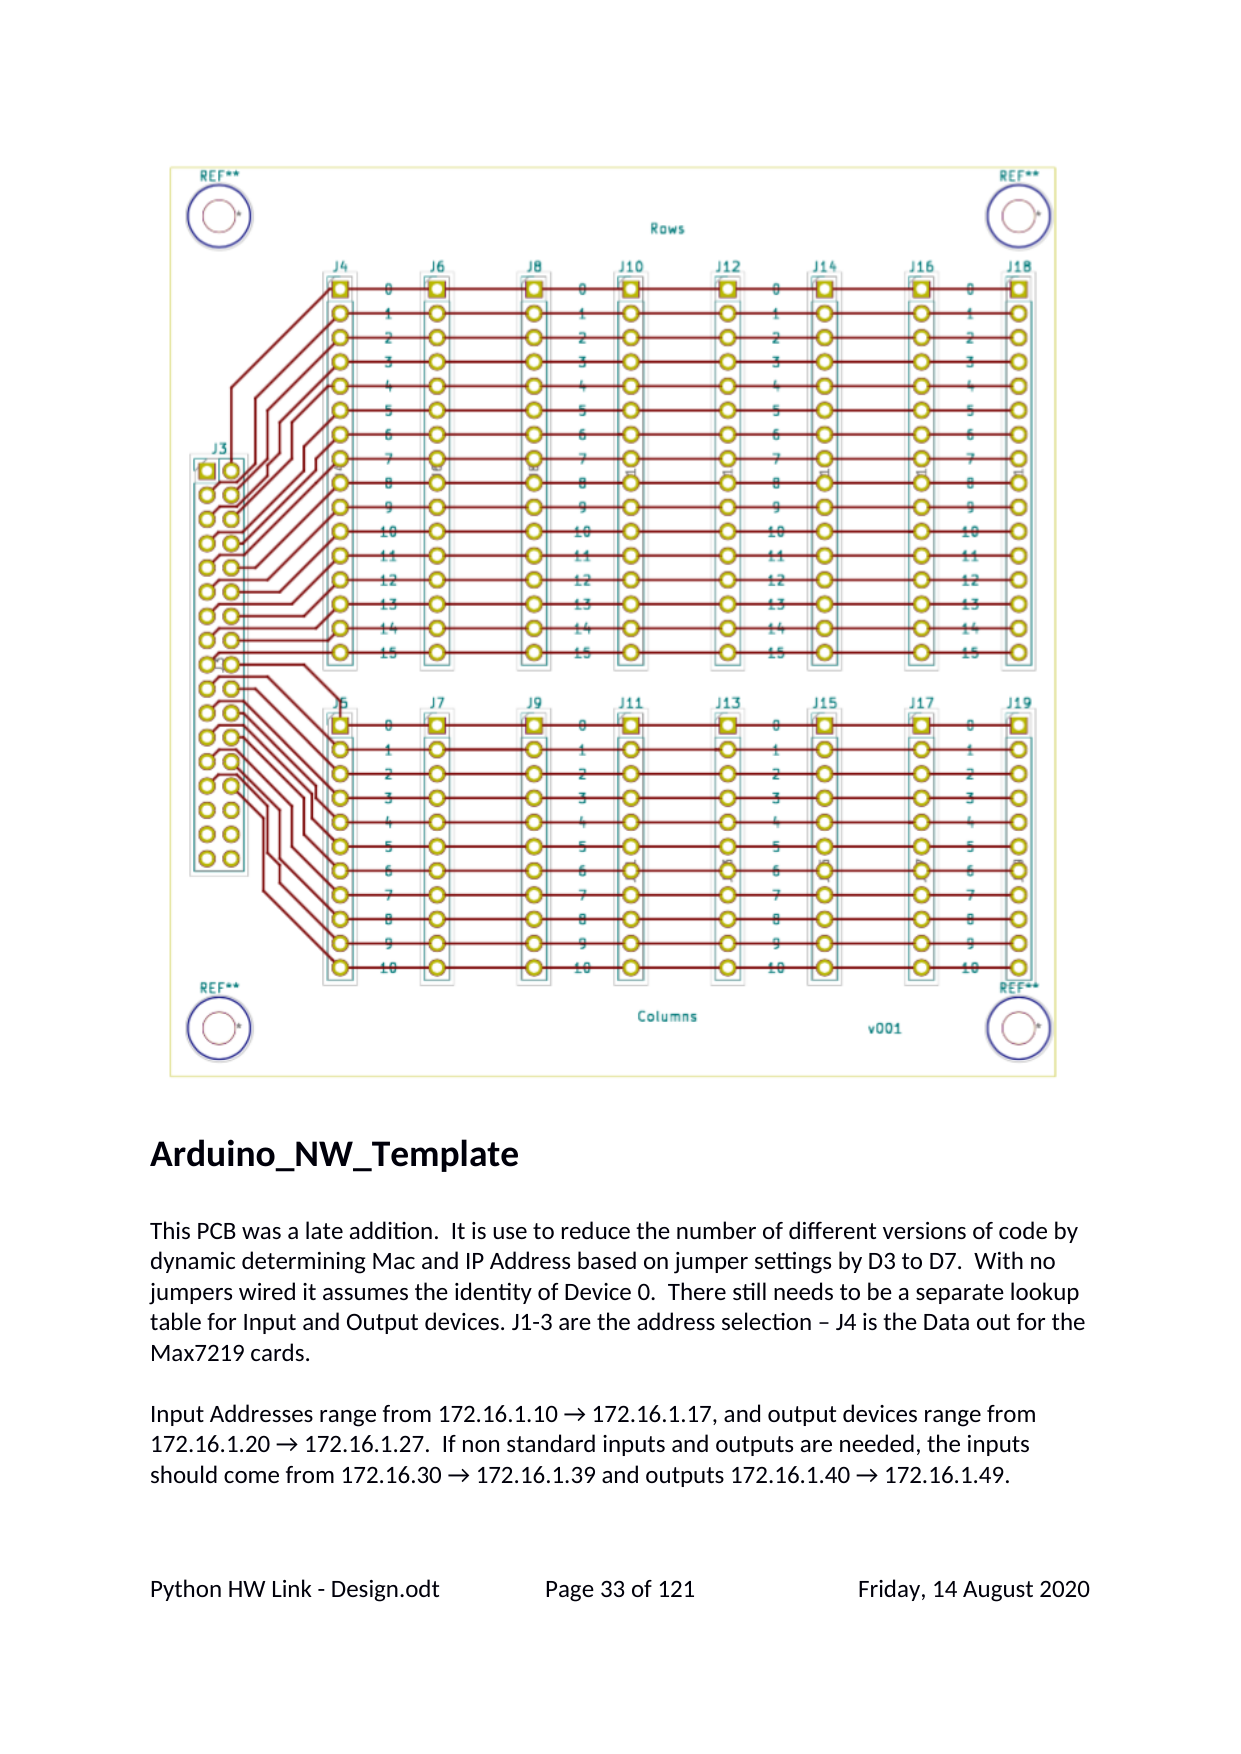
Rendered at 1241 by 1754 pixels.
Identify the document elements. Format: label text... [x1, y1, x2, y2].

subtitle Arduino_NW_Template [150, 1130, 1090, 1176]
picture [150, 150, 1091, 1093]
text This PCB was a late addition. It is use to reduce the number of different versions of code by dynamic determining Mac and IP Address based on jumper settings by D3 to D7. With no jumpers wired it assumes the identity of Device 0. There still needs to be a separate lookup table for Input and Output devices. J1-3 are the address selection – J4 is the Data out for the Max7219 cards. [150, 1215, 1090, 1368]
text Input Addresses range from 172.16.1.10 → 172.16.1.17, and output devices range from 172.16.1.20 → 172.16.1.27. If non standard inputs and outputs are needed, the inputs should come from 172.16.30 → 172.16.1.39 and outputs 172.16.1.40 → 172.16.1.49. [150, 1398, 1090, 1490]
